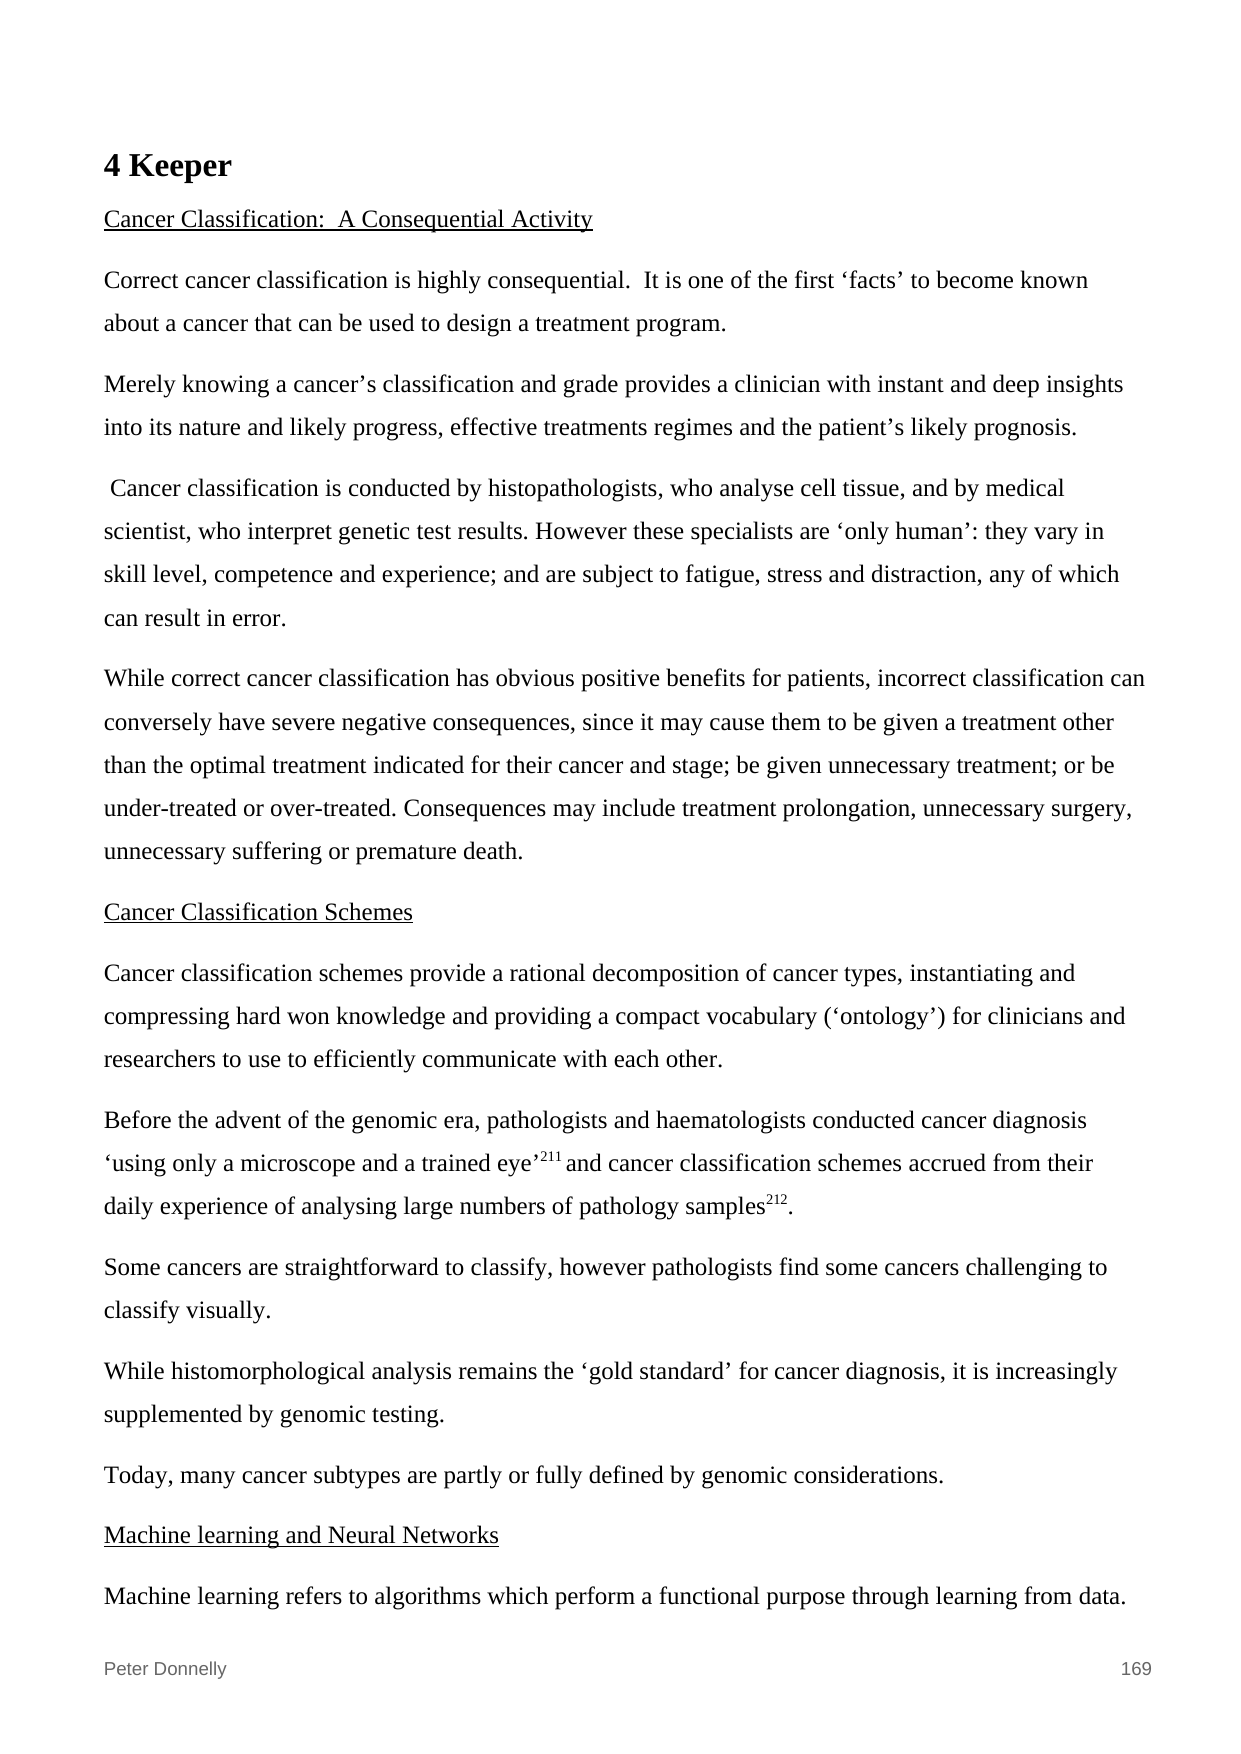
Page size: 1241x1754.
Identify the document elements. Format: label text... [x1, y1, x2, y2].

text Before the advent of the genomic era, pathologists and haematologists conducted cancer diagnosis ‘using only a microscope and a trained eye’ and cancer classification schemes accrued from their daily experience of analysing large numbers of pathology samples. [103, 1105, 1146, 1220]
text Cancer classification schemes provide a rational decomposition of cancer types, instantiating and compressing hard won knowledge and providing a compact vocabulary (‘ontology’) for clinicians and researchers to use to efficiently communicate with each other. [103, 958, 1146, 1073]
text Cancer Classification Schemes [103, 897, 1146, 926]
text While correct cancer classification has obvious positive benefits for patients, incorrect classification can conversely have severe negative consequences, since it may cause them to be given a treatment other than the optimal treatment indicated for their cancer and stage; be given unnecessary treatment; or be under-treated or over-treated. Consequences may include treatment prolongation, unnecessary surgery, unnecessary suffering or premature death. [103, 663, 1146, 865]
text Machine learning refers to algorithms which perform a functional purpose through learning from data. [103, 1581, 1146, 1610]
text Correct cancer classification is highly consequential. It is one of the first ‘facts’ to become known about a cancer that can be used to design a treatment program. [103, 265, 1146, 337]
text Cancer Classification: A Consequential Activity [103, 204, 1146, 233]
text Some cancers are straightforward to classify, however pathologists find some cancers challenging to classify visually. [103, 1252, 1146, 1324]
text Cancer classification is conducted by histopathologists, who analyse cell tissue, and by medical scientist, who interpret genetic test results. However these specialists are ‘only human’: they vary in skill level, competence and experience; and are subject to fatigue, stress and distraction, any of which can result in error. [103, 473, 1146, 631]
text Today, many cancer subtypes are partly or fully defined by genomic considerations. [103, 1460, 1146, 1488]
text Machine learning and Neural Networks [103, 1521, 1146, 1549]
subtitle Keeper [103, 145, 1146, 183]
text While histomorphological analysis remains the ‘gold standard’ for cancer diagnosis, it is increasingly supplemented by genomic testing. [103, 1356, 1146, 1428]
text Merely knowing a cancer’s classification and grade provides a clinician with instant and deep insights into its nature and likely progress, effective treatments regimes and the patient’s likely prognosis. [103, 369, 1146, 441]
